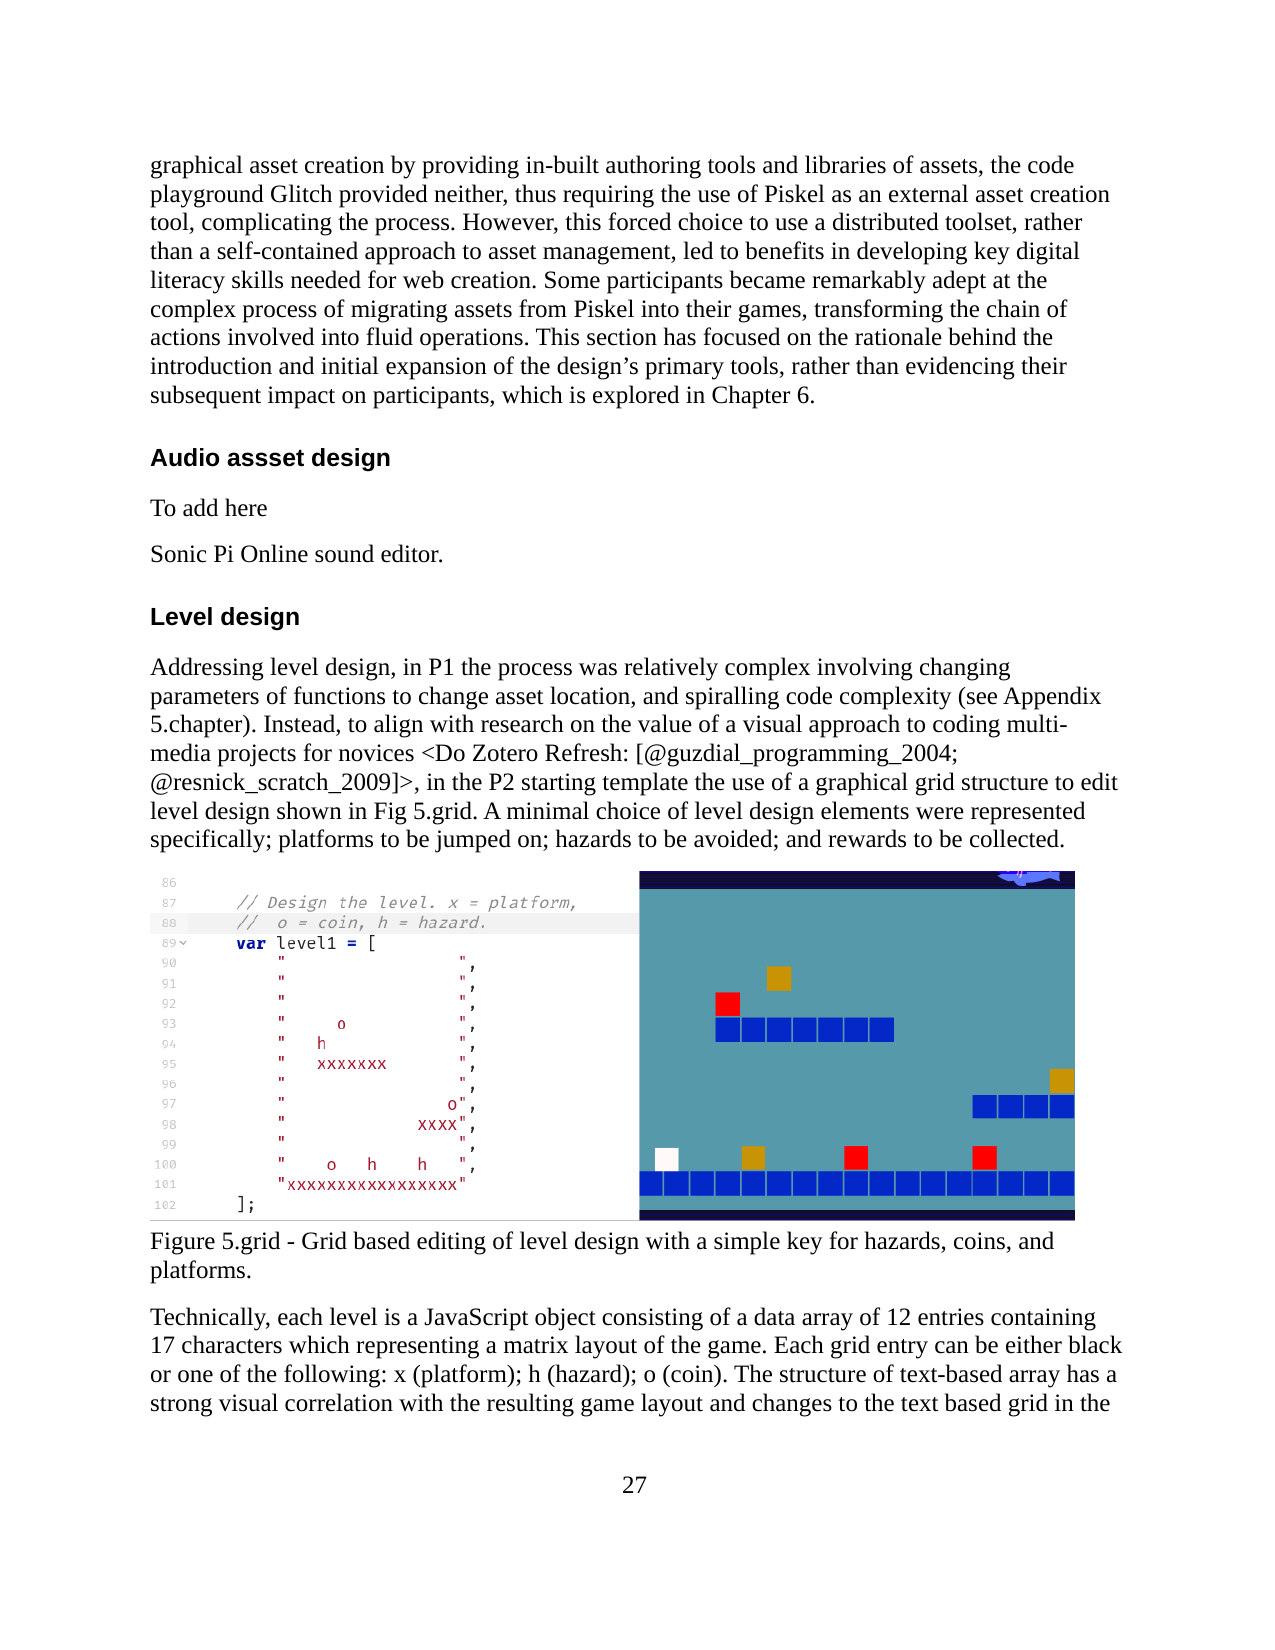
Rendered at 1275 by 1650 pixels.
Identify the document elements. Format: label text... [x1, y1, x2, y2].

text To add here [150, 493, 1125, 521]
text Figure 5.grid - Grid based editing of level design with a simple key for hazards, coins, and platforms. [150, 1221, 1125, 1284]
text Addressing level design, in P1 the process was relatively complex involving changing parameters of functions to change asset location, and spiralling code complexity (see Appendix 5.chapter). Instead, to align with research on the value of a visual approach to coding multi-media projects for novices <Do Zotero Refresh: [@guzdial_programming_2004; @resnick_scratch_2009]>, in the P2 starting template the use of a graphical grid structure to edit level design shown in Fig 5.grid. A minimal choice of level design elements were represented specifically; platforms to be jumped on; hazards to be avoided; and rewards to be collected. [150, 652, 1125, 853]
text graphical asset creation by providing in-built authoring tools and libraries of assets, the code playground Glitch provided neither, thus requiring the use of Piskel as an external asset creation tool, complicating the process. However, this forced choice to use a distributed toolset, rather than a self-contained approach to asset management, led to benefits in developing key digital literacy skills needed for web creation. Some participants became remarkably adept at the complex process of migrating assets from Piskel into their games, transforming the chain of actions involved into fluid operations. This section has focused on the rationale behind the introduction and initial expansion of the design’s primary tools, rather than evidencing their subsequent impact on participants, which is explored in Chapter 6. [150, 150, 1125, 409]
text Sonic Pi Online sound editor. [150, 539, 1125, 568]
picture [150, 871, 1077, 1221]
subtitle Level design [150, 602, 1125, 631]
subtitle Audio assset design [150, 443, 1125, 471]
text Technically, each level is a JavaScript object consisting of a data array of 12 entries containing 17 characters which representing a matrix layout of the game. Each grid entry can be either black or one of the following: x (platform); h (hazard); o (coin). The structure of text-based array has a strong visual correlation with the resulting game layout and changes to the text based grid in the [150, 1302, 1125, 1417]
